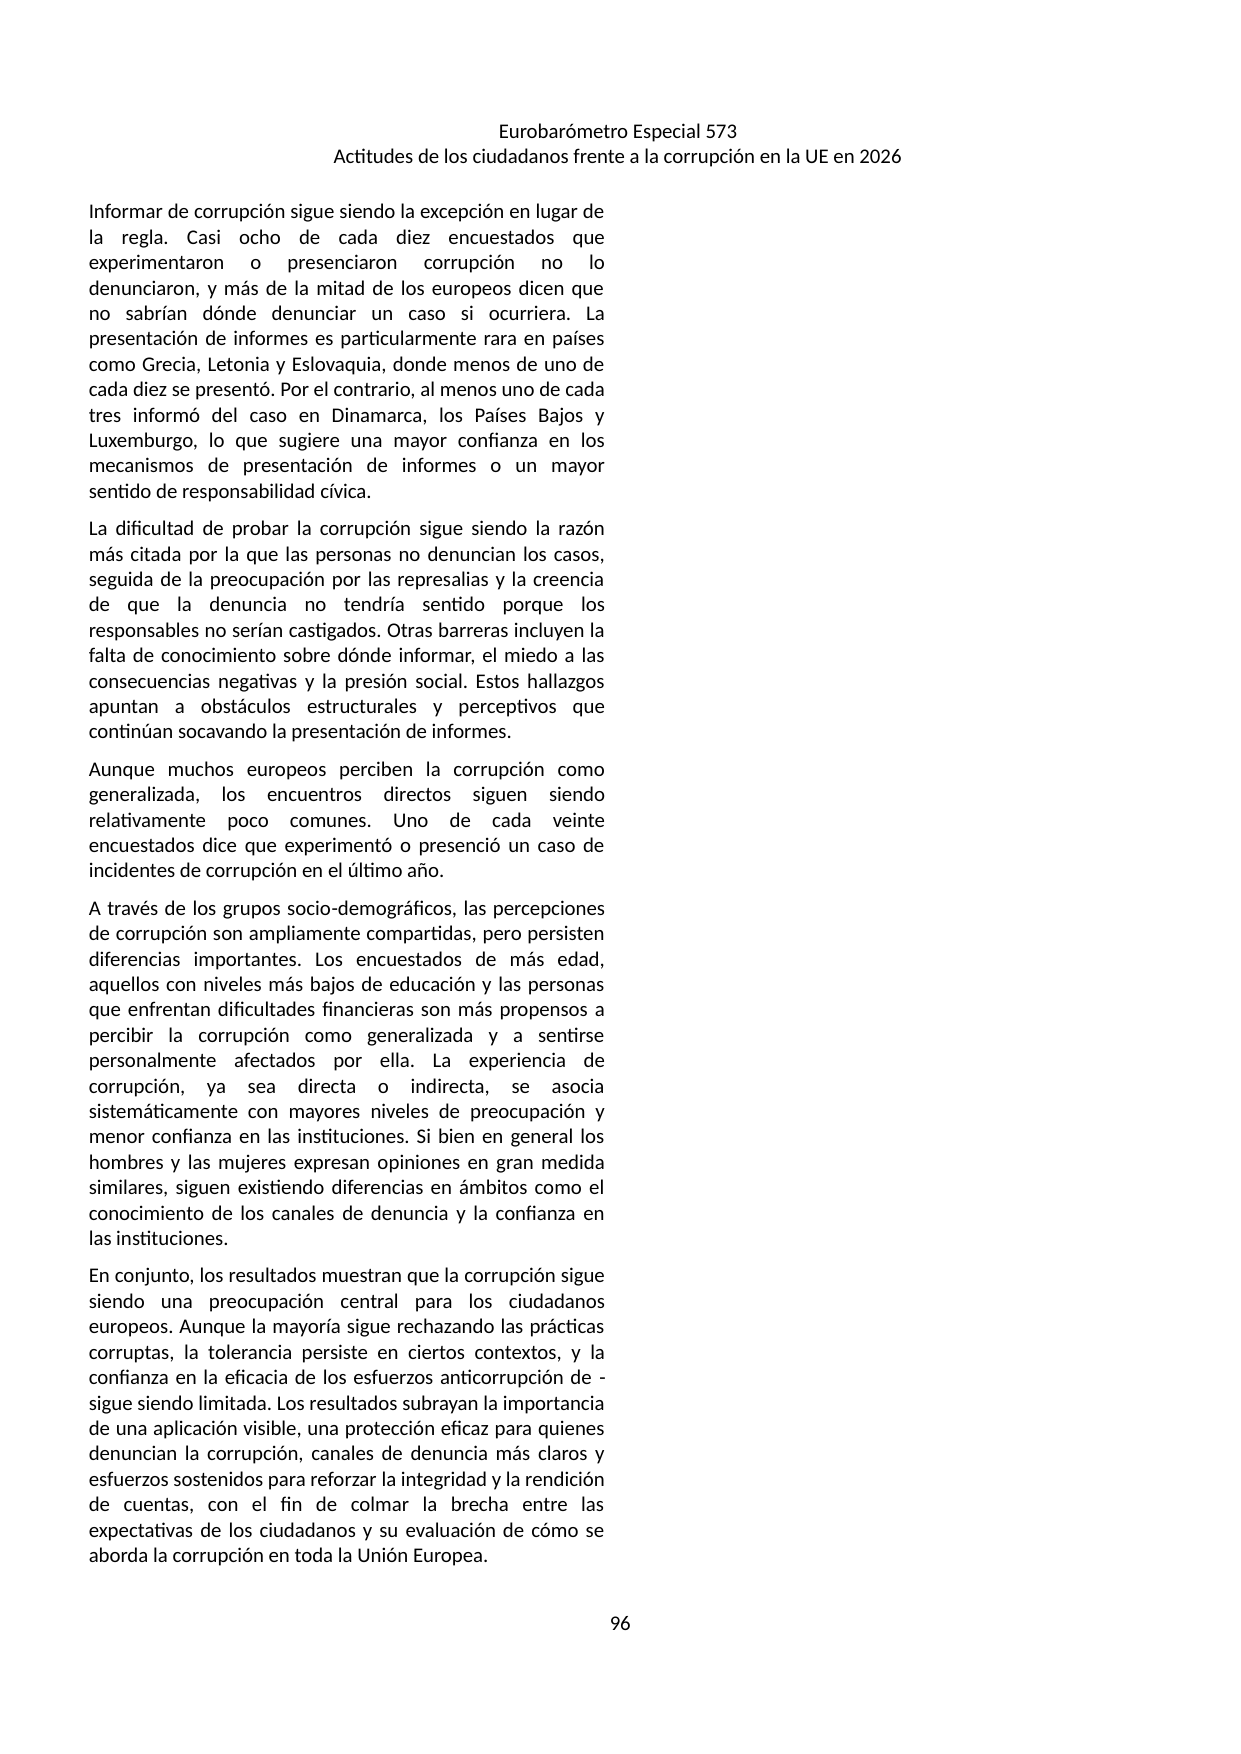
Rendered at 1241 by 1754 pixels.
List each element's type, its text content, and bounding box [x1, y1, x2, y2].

text Aunque muchos europeos perciben la corrupción como generalizada, los encuentros directos siguen siendo relativamente poco comunes. Uno de cada veinte encuestados dice que experimentó o presenció un caso de incidentes de corrupción en el último año. [88, 756, 605, 883]
text A través de los grupos socio‑demográficos, las percepciones de corrupción son ampliamente compartidas, pero persisten diferencias importantes. Los encuestados de más edad, aquellos con niveles más bajos de educación y las personas que enfrentan dificultades financieras son más propensos a percibir la corrupción como generalizada y a sentirse personalmente afectados por ella. La experiencia de corrupción, ya sea directa o indirecta, se asocia sistemáticamente con mayores niveles de preocupación y menor confianza en las instituciones. Si bien en general los hombres y las mujeres expresan opiniones en gran medida similares, siguen existiendo diferencias en ámbitos como el conocimiento de los canales de denuncia y la confianza en las instituciones. [88, 895, 605, 1251]
text En conjunto, los resultados muestran que la corrupción sigue siendo una preocupación central para los ciudadanos europeos. Aunque la mayoría sigue rechazando las prácticas corruptas, la tolerancia persiste en ciertos contextos, y la confianza en la eficacia de los esfuerzos anticorrupción de ‑ sigue siendo limitada. Los resultados subrayan la importancia de una aplicación visible, una protección eficaz para quienes denuncian la corrupción, canales de denuncia más claros y esfuerzos sostenidos para reforzar la integridad y la rendición de cuentas, con el fin de colmar la brecha entre las expectativas de los ciudadanos y su evaluación de cómo se aborda la corrupción en toda la Unión Europea. [88, 1263, 605, 1568]
text Informar de corrupción sigue siendo la excepción en lugar de la regla. Casi ocho de cada diez encuestados que experimentaron o presenciaron corrupción no lo denunciaron, y más de la mitad de los europeos dicen que no sabrían dónde denunciar un caso si ocurriera. La presentación de informes es particularmente rara en países como Grecia, Letonia y Eslovaquia, donde menos de uno de cada diez se presentó. Por el contrario, al menos uno de cada tres informó del caso en Dinamarca, los Países Bajos y Luxemburgo, lo que sugiere una mayor confianza en los mecanismos de presentación de informes o un mayor sentido de responsabilidad cívica. [88, 198, 605, 503]
text La dificultad de probar la corrupción sigue siendo la razón más citada por la que las personas no denuncian los casos, seguida de la preocupación por las represalias y la creencia de que la denuncia no tendría sentido porque los responsables no serían castigados. Otras barreras incluyen la falta de conocimiento sobre dónde informar, el miedo a las consecuencias negativas y la presión social. Estos hallazgos apuntan a obstáculos estructurales y perceptivos que continúan socavando la presentación de informes. [88, 515, 605, 744]
